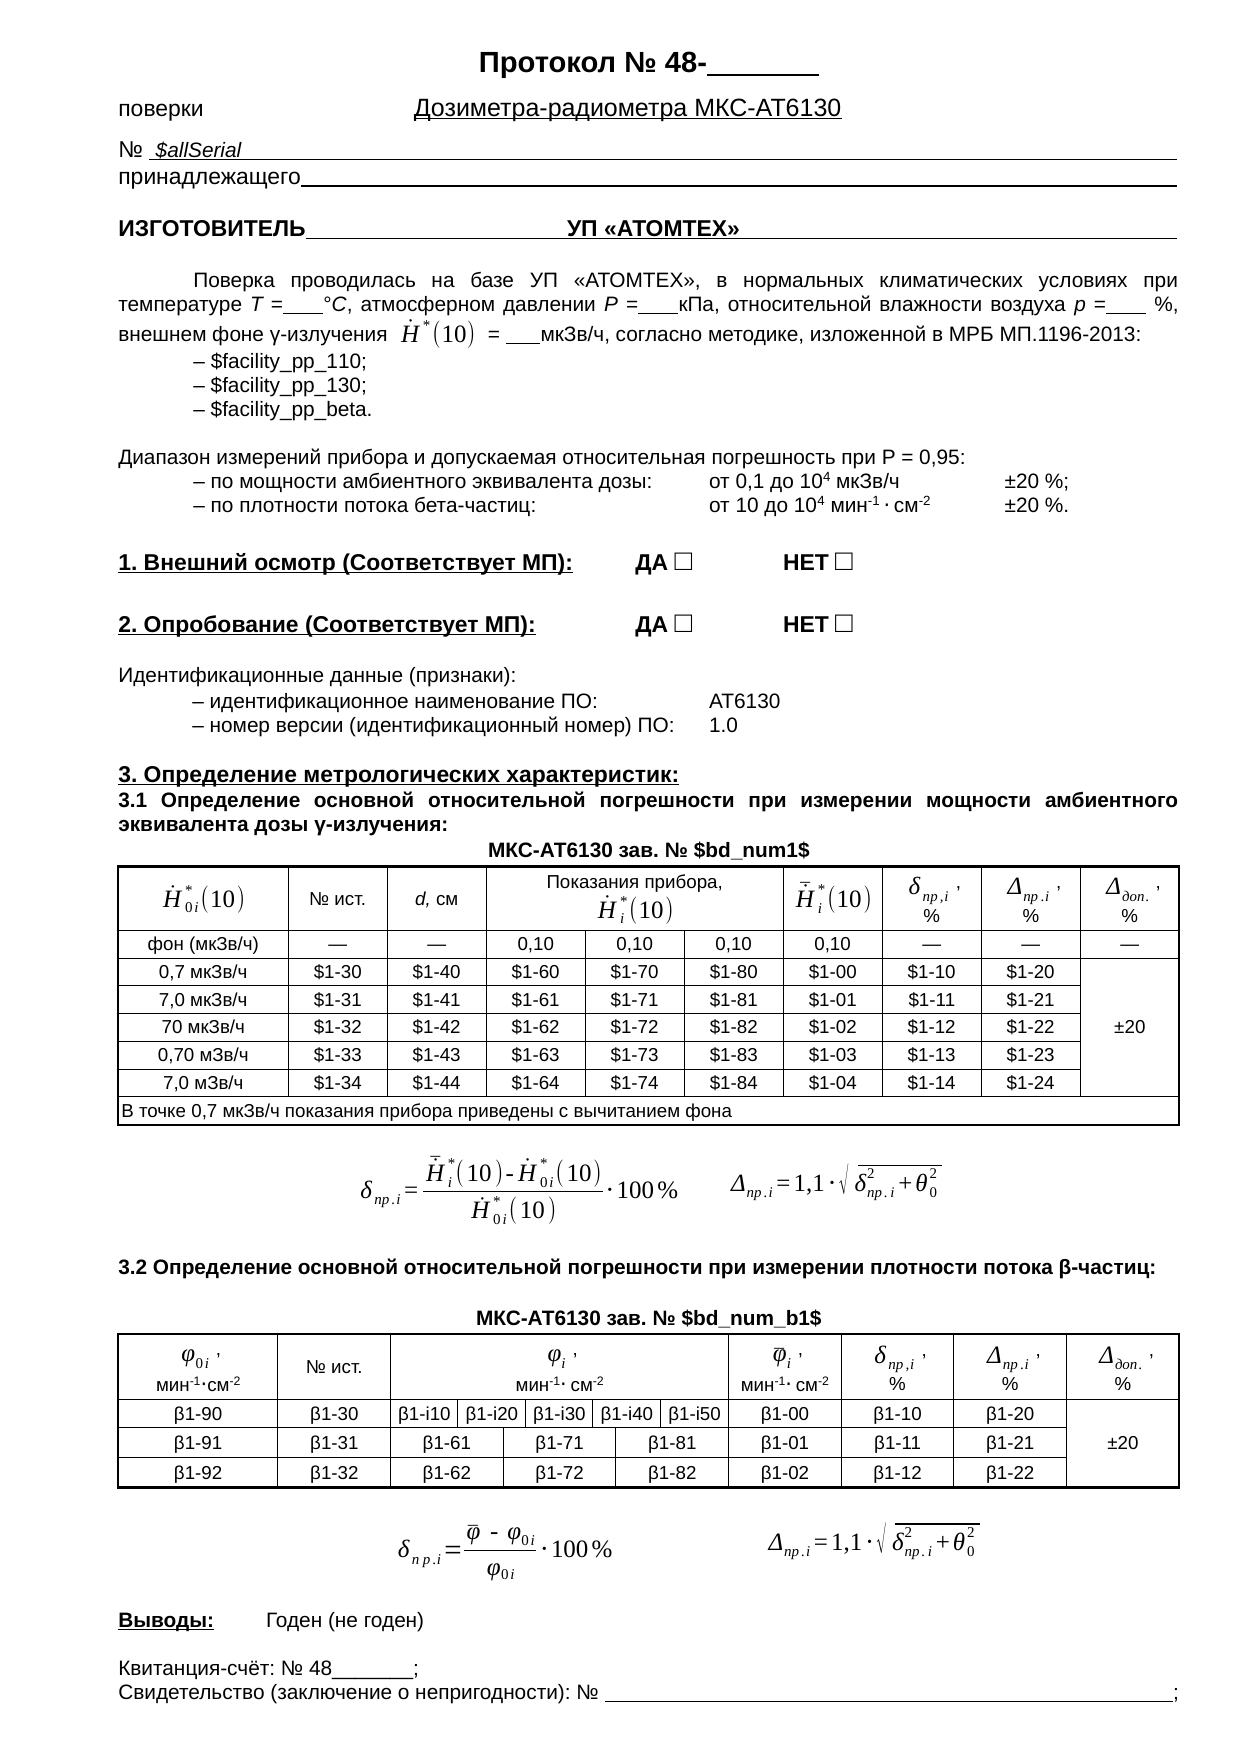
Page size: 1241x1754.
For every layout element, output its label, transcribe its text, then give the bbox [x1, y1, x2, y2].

text Поверка проводилась на базе УП «АТОМТЕХ», в нормальных климатических условиях при температуре Т = °С, атмосферном давлении Р = кПа, относительной влажности воздуха р = %, внешнем фоне γ-излучения = мкЗв/ч, согласно методике, изложенной в МРБ МП.1196-2013: [118, 268, 1179, 349]
text – по мощности амбиентного эквивалента дозы: от 0,1 до 104 мкЗв/ч ±20 %; [118, 469, 1179, 493]
table_cell $1-71 [586, 986, 684, 1013]
table_cell 0,10 [586, 931, 684, 958]
table_cell $1-24 [982, 1070, 1080, 1096]
table_cell 7,0 мкЗв/ч [119, 986, 288, 1013]
table_cell $1-62 [487, 1014, 585, 1041]
text – идентификационное наименование ПО: АТ6130 [118, 687, 1179, 713]
table_cell β1-61 [391, 1428, 503, 1457]
table_cell $1-73 [586, 1042, 684, 1068]
text 3.2 Определение основной относительной погрешности при измерении плотности потока β-частиц: [118, 1255, 1179, 1279]
text Диапазон измерений прибора и допускаемая относительная погрешность при Р = 0,95: [118, 445, 1179, 469]
table_cell [784, 868, 882, 930]
text – номер версии (идентификационный номер) ПО: 1.0 [118, 713, 1179, 737]
text Свидетельство (заключение о непригодности): № ; [118, 1679, 1179, 1703]
table_cell , % [982, 868, 1080, 930]
text 1. Внешний осмотр (Соответствует МП): ДА □ НЕТ □ [118, 543, 1179, 577]
table_cell β1-11 [842, 1428, 953, 1457]
table_cell В точке 0,7 мкЗв/ч показания прибора приведены с вычитанием фона [119, 1097, 1178, 1124]
text Квитанция-счёт: № 48_______; [118, 1656, 1179, 1679]
table_cell $1-11 [883, 986, 981, 1013]
table_cell $1-40 [388, 959, 486, 985]
table_cell $1-44 [388, 1070, 486, 1096]
table_cell — [982, 931, 1080, 958]
table_cell , % [1067, 1335, 1178, 1398]
table_cell Показания прибора, [487, 868, 783, 930]
table_cell $1-02 [784, 1014, 882, 1041]
text 3. Определение метрологических характеристик: [118, 761, 1179, 787]
table_cell $1-83 [685, 1042, 783, 1068]
table_cell , % [1081, 868, 1178, 930]
table_cell $1-23 [982, 1042, 1080, 1068]
table_cell β1-10 [842, 1400, 953, 1427]
table_cell $1-33 [289, 1042, 387, 1068]
table_cell β1-92 [119, 1458, 277, 1486]
table_cell $1-70 [586, 959, 684, 985]
table_cell β1-72 [504, 1458, 615, 1486]
text 3.1 Определение основной относительной погрешности при измерении мощности амбиентного эквивалента дозы γ-излучения: [118, 787, 1179, 835]
table_cell β1-82 [616, 1458, 728, 1486]
table_cell β1-21 [954, 1428, 1066, 1457]
text – $facility_pp_130; [118, 373, 1179, 397]
table_cell — [1081, 931, 1178, 958]
table_cell $1-32 [289, 1014, 387, 1041]
text – $facility_pp_110; [118, 349, 1179, 373]
table_cell β1-22 [954, 1458, 1066, 1486]
text принадлежащего [118, 163, 1179, 189]
table_cell $1-61 [487, 986, 585, 1013]
table_cell , % [954, 1335, 1066, 1398]
table_cell , мин-1⋅ см-2 [729, 1335, 841, 1398]
text Идентификационные данные (признаки): [118, 663, 1179, 687]
table_cell $1-43 [388, 1042, 486, 1068]
table_cell β1-00 [729, 1400, 841, 1427]
table_cell [119, 868, 288, 930]
table_cell β1-i50 [661, 1400, 728, 1427]
table_cell 0,10 [487, 931, 585, 958]
table_cell № ист. [278, 1335, 390, 1398]
table_cell β1-90 [119, 1400, 277, 1427]
table_cell фон (мкЗв/ч) [119, 931, 288, 958]
table_cell $1-03 [784, 1042, 882, 1068]
table_cell β1-i40 [593, 1400, 660, 1427]
table_cell $1-14 [883, 1070, 981, 1096]
table_cell β1-12 [842, 1458, 953, 1486]
table_cell 0,10 [685, 931, 783, 958]
table_cell 0,7 мкЗв/ч [119, 959, 288, 985]
table_cell β1-32 [278, 1458, 390, 1486]
table_cell $1-84 [685, 1070, 783, 1096]
table_cell $1-13 [883, 1042, 981, 1068]
table_cell — [883, 931, 981, 958]
table_cell № ист. [289, 868, 387, 930]
table_cell , % [842, 1335, 953, 1398]
table_cell , мин-1⋅ см-2 [391, 1335, 728, 1398]
table_cell $1-00 [784, 959, 882, 985]
table_cell 70 мкЗв/ч [119, 1014, 288, 1041]
table_cell $1-74 [586, 1070, 684, 1096]
table_cell $1-41 [388, 986, 486, 1013]
text № $allSerial [118, 136, 1179, 163]
table_cell β1-i30 [526, 1400, 592, 1427]
table_cell ±20 [1067, 1400, 1178, 1486]
table_cell $1-64 [487, 1070, 585, 1096]
text 2. Опробование (Соответствует МП): ДА □ НЕТ □ [118, 605, 1179, 639]
table_cell $1-82 [685, 1014, 783, 1041]
table_cell β1-31 [278, 1428, 390, 1457]
table_cell $1-30 [289, 959, 387, 985]
table_cell β1-81 [616, 1428, 728, 1457]
table_cell β1-62 [391, 1458, 503, 1486]
table_cell β1-01 [729, 1428, 841, 1457]
text – по плотности потока бета-частиц: от 10 до 104 мин-1 ⋅ см-2 ±20 %. [118, 493, 1179, 517]
table_cell $1-34 [289, 1070, 387, 1096]
table_cell $1-80 [685, 959, 783, 985]
table_cell — [388, 931, 486, 958]
table_cell β1-30 [278, 1400, 390, 1427]
table_cell β1-02 [729, 1458, 841, 1486]
table_cell β1-71 [504, 1428, 615, 1457]
table_cell $1-72 [586, 1014, 684, 1041]
table_cell d, см [388, 868, 486, 930]
table_cell — [289, 931, 387, 958]
table_cell 0,70 мЗв/ч [119, 1042, 288, 1068]
table_cell $1-01 [784, 986, 882, 1013]
table_cell $1-04 [784, 1070, 882, 1096]
table_cell $1-10 [883, 959, 981, 985]
text – $facility_pp_beta. [118, 397, 1179, 421]
table_cell $1-60 [487, 959, 585, 985]
text поверки Дозиметра-радиометра МКС-АТ6130 [118, 93, 1179, 122]
table_cell β1-i10 [391, 1400, 457, 1427]
table_cell 7,0 мЗв/ч [119, 1070, 288, 1096]
table_cell $1-21 [982, 986, 1080, 1013]
table_cell , % [883, 868, 981, 930]
table_header МКС-АТ6130 зав. № $bd_num1$ [118, 835, 1179, 865]
table_cell $1-22 [982, 1014, 1080, 1041]
text ИЗГОТОВИТЕЛЬ УП «АТОМТЕХ» [118, 215, 1179, 242]
table_cell $1-81 [685, 986, 783, 1013]
table_cell β1-20 [954, 1400, 1066, 1427]
table_cell β1-i20 [458, 1400, 525, 1427]
table_cell $1-20 [982, 959, 1080, 985]
table_cell 0,10 [784, 931, 882, 958]
table_cell β1-91 [119, 1428, 277, 1457]
table_header МКС-АТ6130 зав. № $bd_num_b1$ [118, 1303, 1179, 1333]
table_cell , мин-1⋅см-2 [119, 1335, 277, 1398]
table_cell $1-31 [289, 986, 387, 1013]
table_cell $1-42 [388, 1014, 486, 1041]
table_cell $1-12 [883, 1014, 981, 1041]
table_cell $1-63 [487, 1042, 585, 1068]
text Выводы: Годен (не годен) [118, 1608, 1179, 1632]
text Протокол № 48- [88, 45, 1179, 79]
table_cell ±20 [1081, 959, 1178, 1096]
